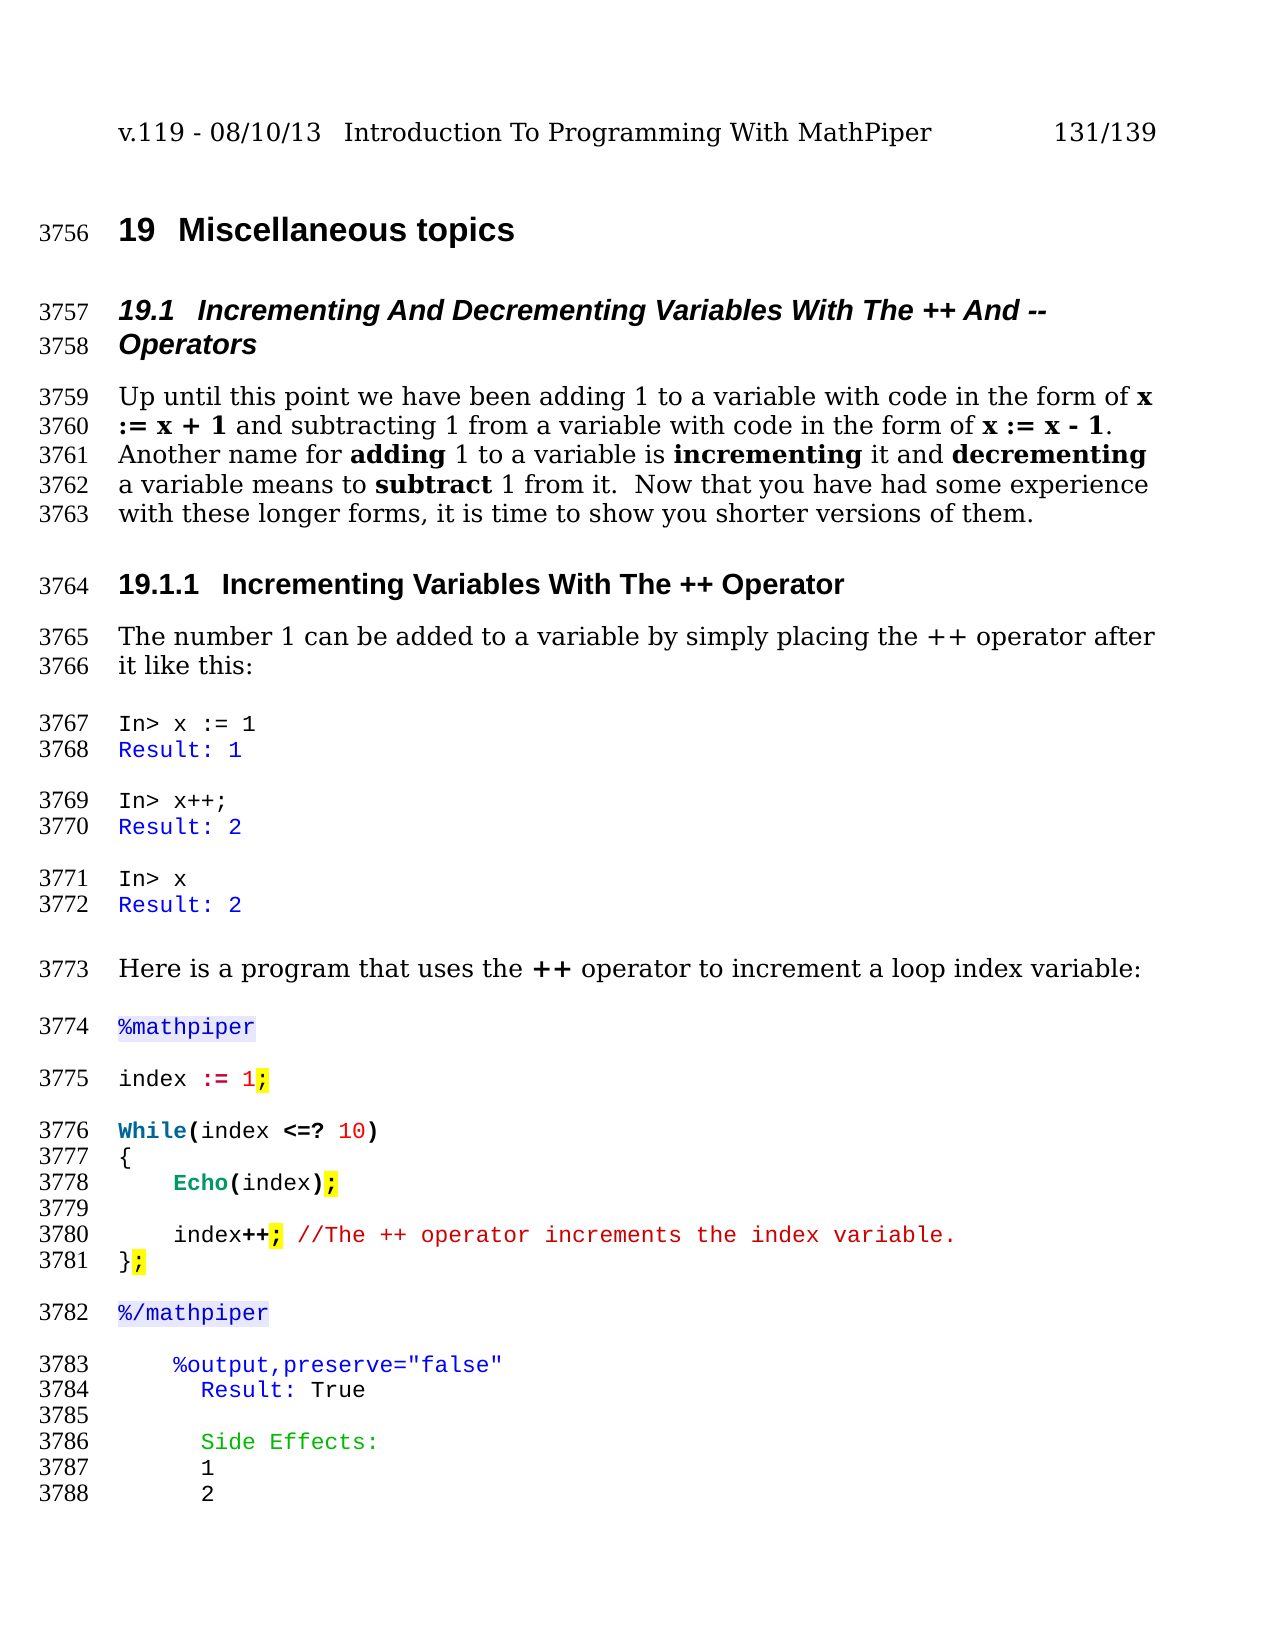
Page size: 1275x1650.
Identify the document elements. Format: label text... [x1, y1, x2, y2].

text The number 1 can be added to a variable by simply placing the ++ operator after it like this: [118, 622, 1157, 680]
text Result: True [118, 1379, 1157, 1405]
text %mathpiper [118, 1016, 1157, 1042]
subtitle Incrementing And Decrementing Variables With The ++ And -- Operators [118, 293, 1157, 361]
text index++; //The ++ operator increments the index variable. [118, 1223, 1157, 1249]
text Up until this point we have been adding 1 to a variable with code in the form of x := x + 1 and subtracting 1 from a variable with code in the form of x := x - 1. Another name for adding 1 to a variable is incrementing it and decrementing a variable means to subtract 1 from it. Now that you have had some experience with these longer forms, it is time to show you shorter versions of them. [118, 381, 1157, 528]
text 2 [118, 1483, 1157, 1508]
text In> x++; [118, 790, 1157, 816]
text { [118, 1145, 1157, 1171]
text Result: 1 [118, 738, 1157, 764]
text In> x [118, 868, 1157, 893]
text Here is a program that uses the ++ operator to increment a loop index variable: [118, 954, 1157, 984]
text Side Effects: [118, 1431, 1157, 1457]
subtitle Miscellaneous topics [118, 210, 1157, 248]
text 1 [118, 1457, 1157, 1483]
text %/mathpiper [118, 1301, 1157, 1327]
subtitle Incrementing Variables With The ++ Operator [118, 567, 1157, 601]
text While(index <=? 10) [118, 1119, 1157, 1145]
text Result: 2 [118, 816, 1157, 842]
text index := 1; [118, 1068, 1157, 1093]
text Echo(index); [118, 1171, 1157, 1197]
text Result: 2 [118, 893, 1157, 919]
text In> x := 1 [118, 712, 1157, 738]
text %output,preserve="false" [118, 1353, 1157, 1379]
text }; [118, 1249, 1157, 1275]
